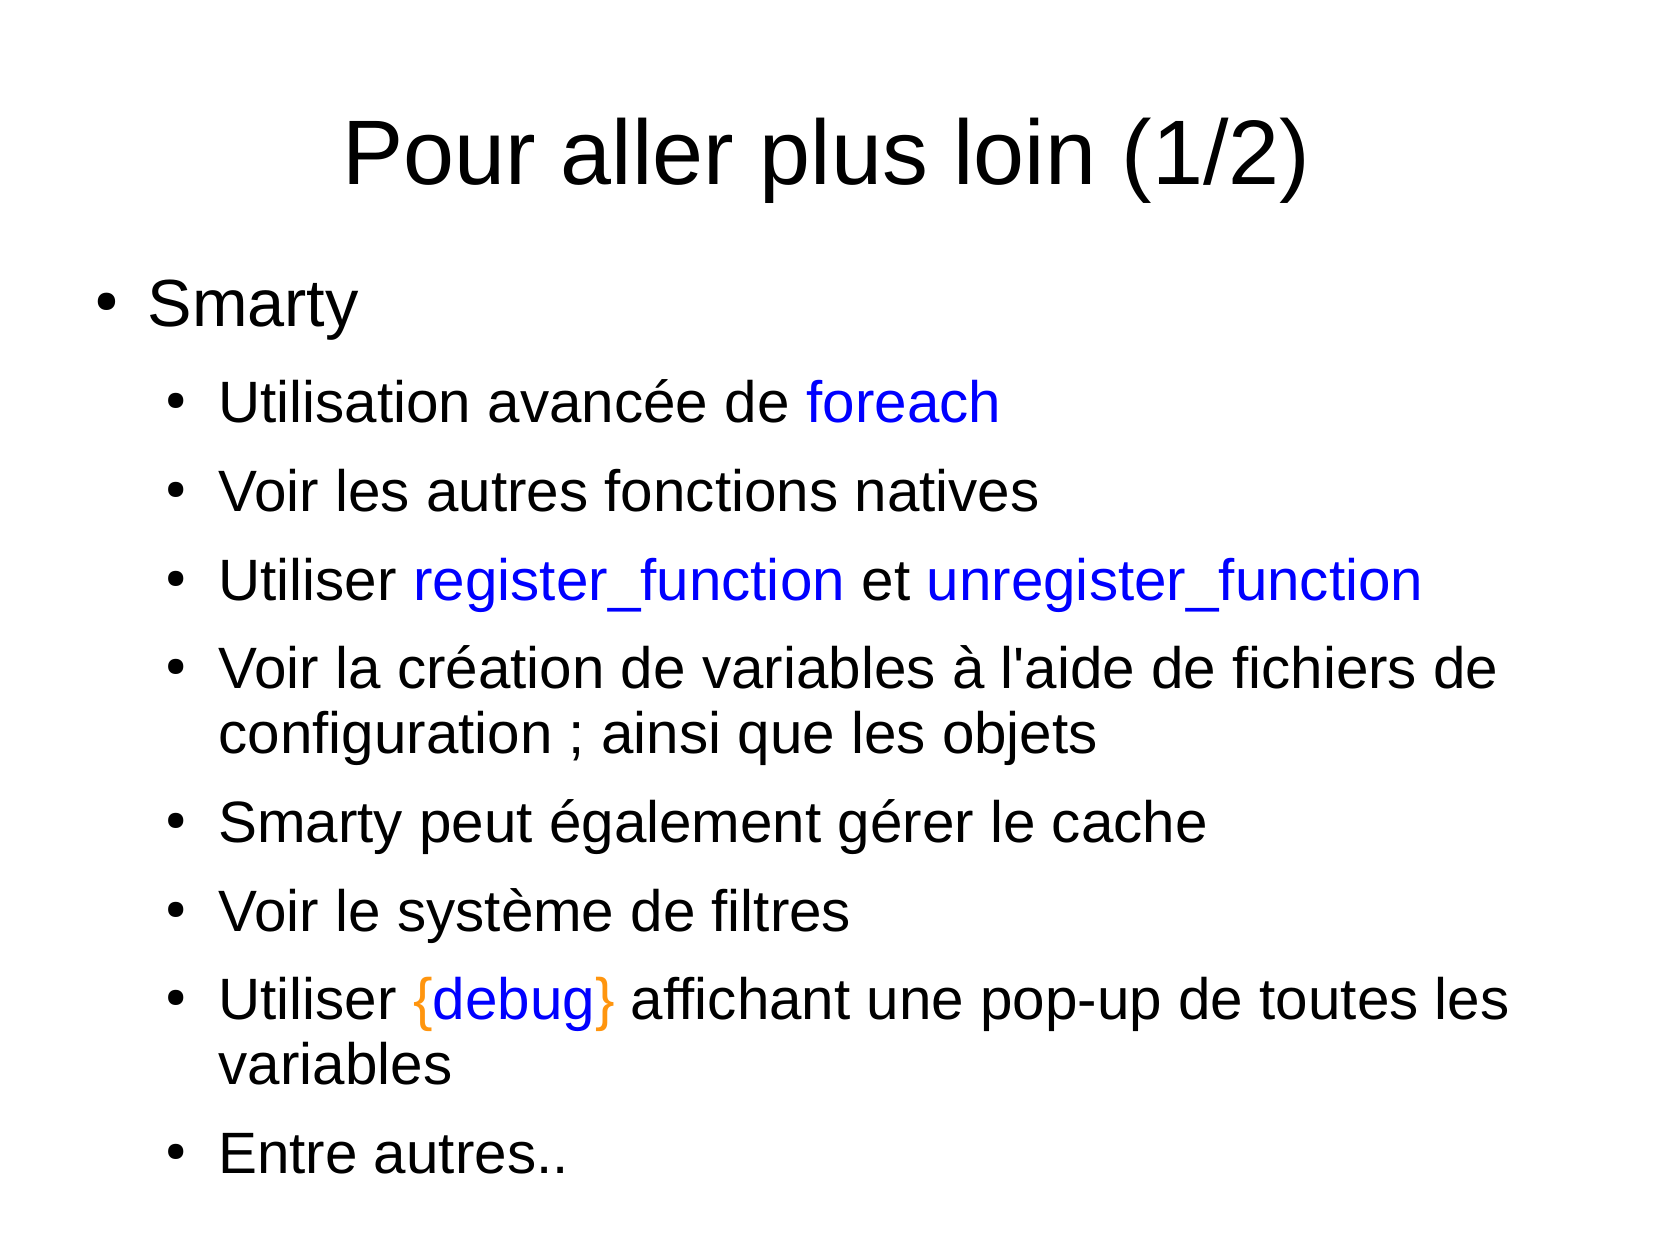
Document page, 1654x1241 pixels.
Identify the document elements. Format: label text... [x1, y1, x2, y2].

title Pour aller plus loin (1/2) [82, 49, 1571, 257]
list Smarty Utilisation avancée de foreach Voir les autres fonctions natives Utiliser register_function et unregister_function Voir la création de variables à l'aide de fichiers de configuration ; ainsi que les objets Smarty peut également gérer le cache Voir le système de filtres Utiliser {debug} affichant une pop-up de toutes les variables Entre autres.. [76, 265, 1565, 1184]
